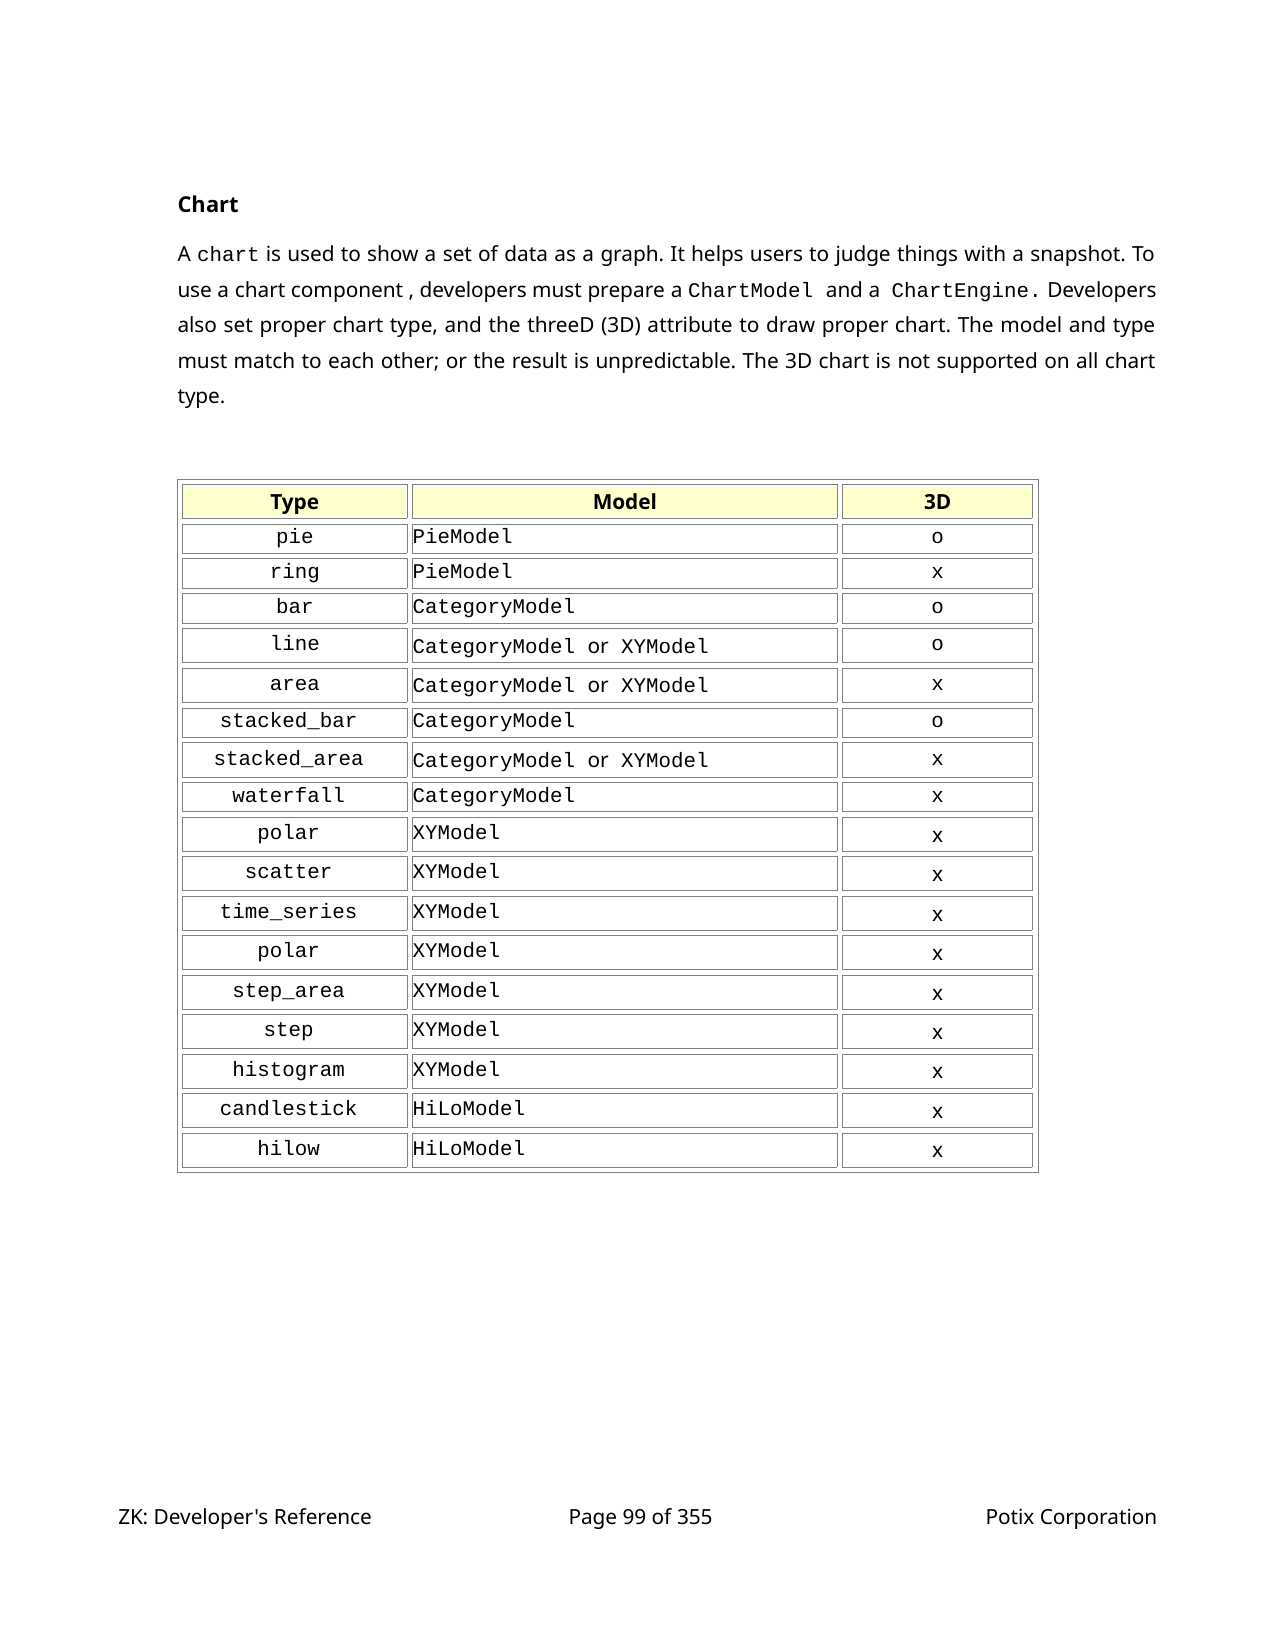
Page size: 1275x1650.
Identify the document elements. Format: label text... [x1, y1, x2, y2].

table_cell stacked_bar [180, 702, 409, 737]
table_cell XYModel [409, 811, 840, 851]
table_cell x [840, 1048, 1035, 1088]
table_cell PieModel [409, 553, 840, 588]
table_cell x [840, 1127, 1035, 1167]
table_cell histogram [180, 1048, 409, 1088]
table_cell scatter [180, 851, 409, 890]
table_cell polar [180, 811, 409, 851]
table_cell XYModel [409, 1048, 840, 1088]
table_header Type [180, 480, 409, 518]
table_cell x [840, 737, 1035, 777]
text A chart is used to show a set of data as a graph. It helps users to judge things with a snapshot. To use a chart component , developers must prepare a ChartModel and a ChartEngine. Developers also set proper chart type, and the threeD (3D) attribute to draw proper chart. The model and type must match to each other; or the result is unpredictable. The 3D chart is not supported on all chart type. [177, 239, 1157, 409]
table_header Model [409, 480, 840, 518]
table_header 3D [840, 480, 1035, 518]
table_cell step [180, 1009, 409, 1048]
table_cell x [840, 890, 1035, 930]
table_cell hilow [180, 1127, 409, 1167]
table_cell PieModel [409, 518, 840, 553]
table_cell x [840, 851, 1035, 890]
table_cell x [840, 777, 1035, 811]
table_cell CategoryModel or XYModel [409, 662, 840, 702]
table_cell polar [180, 930, 409, 969]
table_cell x [840, 662, 1035, 702]
table_cell o [840, 518, 1035, 553]
table_cell CategoryModel [409, 702, 840, 737]
table_cell waterfall [180, 777, 409, 811]
table_cell o [840, 623, 1035, 662]
table_cell o [840, 588, 1035, 622]
table_cell CategoryModel [409, 777, 840, 811]
table_cell o [840, 702, 1035, 737]
table_cell CategoryModel or XYModel [409, 737, 840, 777]
table_cell XYModel [409, 930, 840, 969]
table_cell x [840, 1009, 1035, 1048]
table_cell candlestick [180, 1088, 409, 1127]
table_cell bar [180, 588, 409, 622]
table_cell x [840, 811, 1035, 851]
table_cell HiLoModel [409, 1127, 840, 1167]
table_cell ring [180, 553, 409, 588]
table_cell time_series [180, 890, 409, 930]
table_cell XYModel [409, 1009, 840, 1048]
table_cell XYModel [409, 969, 840, 1009]
table_cell stacked_area [180, 737, 409, 777]
table_cell CategoryModel or XYModel [409, 623, 840, 662]
table_cell CategoryModel [409, 588, 840, 622]
table_cell x [840, 930, 1035, 969]
table_cell step_area [180, 969, 409, 1009]
table_cell XYModel [409, 851, 840, 890]
table_cell area [180, 662, 409, 702]
table_cell HiLoModel [409, 1088, 840, 1127]
table_cell x [840, 553, 1035, 588]
table_cell x [840, 969, 1035, 1009]
table_cell XYModel [409, 890, 840, 930]
subtitle Chart [177, 189, 1157, 219]
table_cell pie [180, 518, 409, 553]
table_cell line [180, 623, 409, 662]
table_cell x [840, 1088, 1035, 1127]
